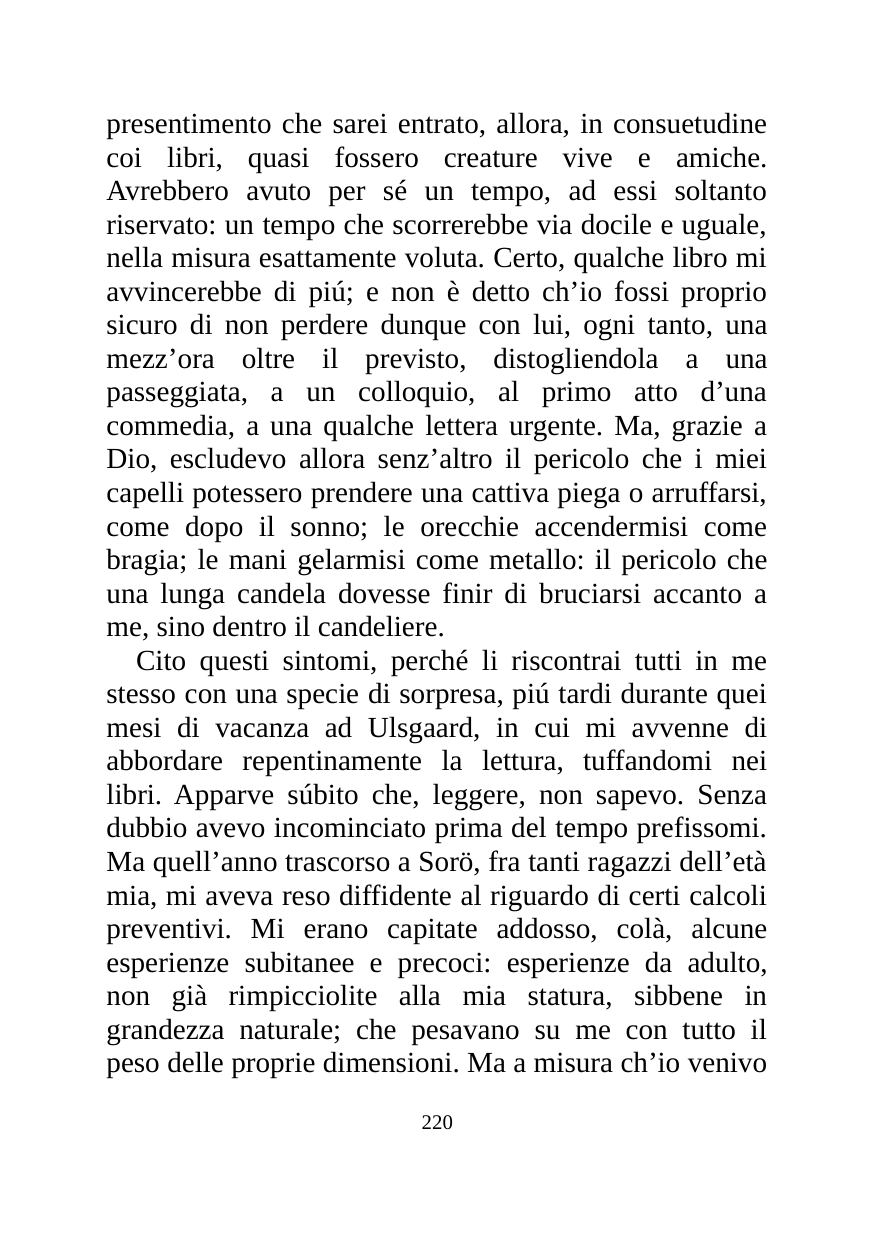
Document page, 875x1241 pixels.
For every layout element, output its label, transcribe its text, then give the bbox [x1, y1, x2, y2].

text presentimento che sarei entrato, allora, in consuetudine coi libri, quasi fossero creature vive e amiche. Avrebbero avuto per sé un tempo, ad essi soltanto riservato: un tempo che scorrerebbe via docile e uguale, nella misura esattamente voluta. Certo, qualche libro mi avvincerebbe di piú; e non è detto ch’io fossi proprio sicuro di non perdere dunque con lui, ogni tanto, una mezz’ora oltre il previsto, distogliendola a una passeggiata, a un colloquio, al primo atto d’una commedia, a una qualche lettera urgente. Ma, grazie a Dio, escludevo allora senz’altro il pericolo che i miei capelli potessero prendere una cattiva piega o arruffarsi, come dopo il sonno; le orecchie accendermisi come bragia; le mani gelarmisi come metallo: il pericolo che una lunga candela dovesse finir di bruciarsi accanto a me, sino dentro il candeliere. [106, 106, 768, 643]
text Cito questi sintomi, perché li riscontrai tutti in me stesso con una specie di sorpresa, piú tardi durante quei mesi di vacanza ad Ulsgaard, in cui mi avvenne di abbordare repentinamente la lettura, tuffandomi nei libri. Apparve súbito che, leggere, non sapevo. Senza dubbio avevo incominciato prima del tempo prefissomi. Ma quell’anno trascorso a Sorö, fra tanti ragazzi dell’età mia, mi aveva reso diffidente al riguardo di certi calcoli preventivi. Mi erano capitate addosso, colà, alcune esperienze subitanee e precoci: esperienze da adulto, non già rimpicciolite alla mia statura, sibbene in grandezza naturale; che pesavano su me con tutto il peso delle proprie dimensioni. Ma a misura ch’io venivo [106, 643, 768, 1079]
